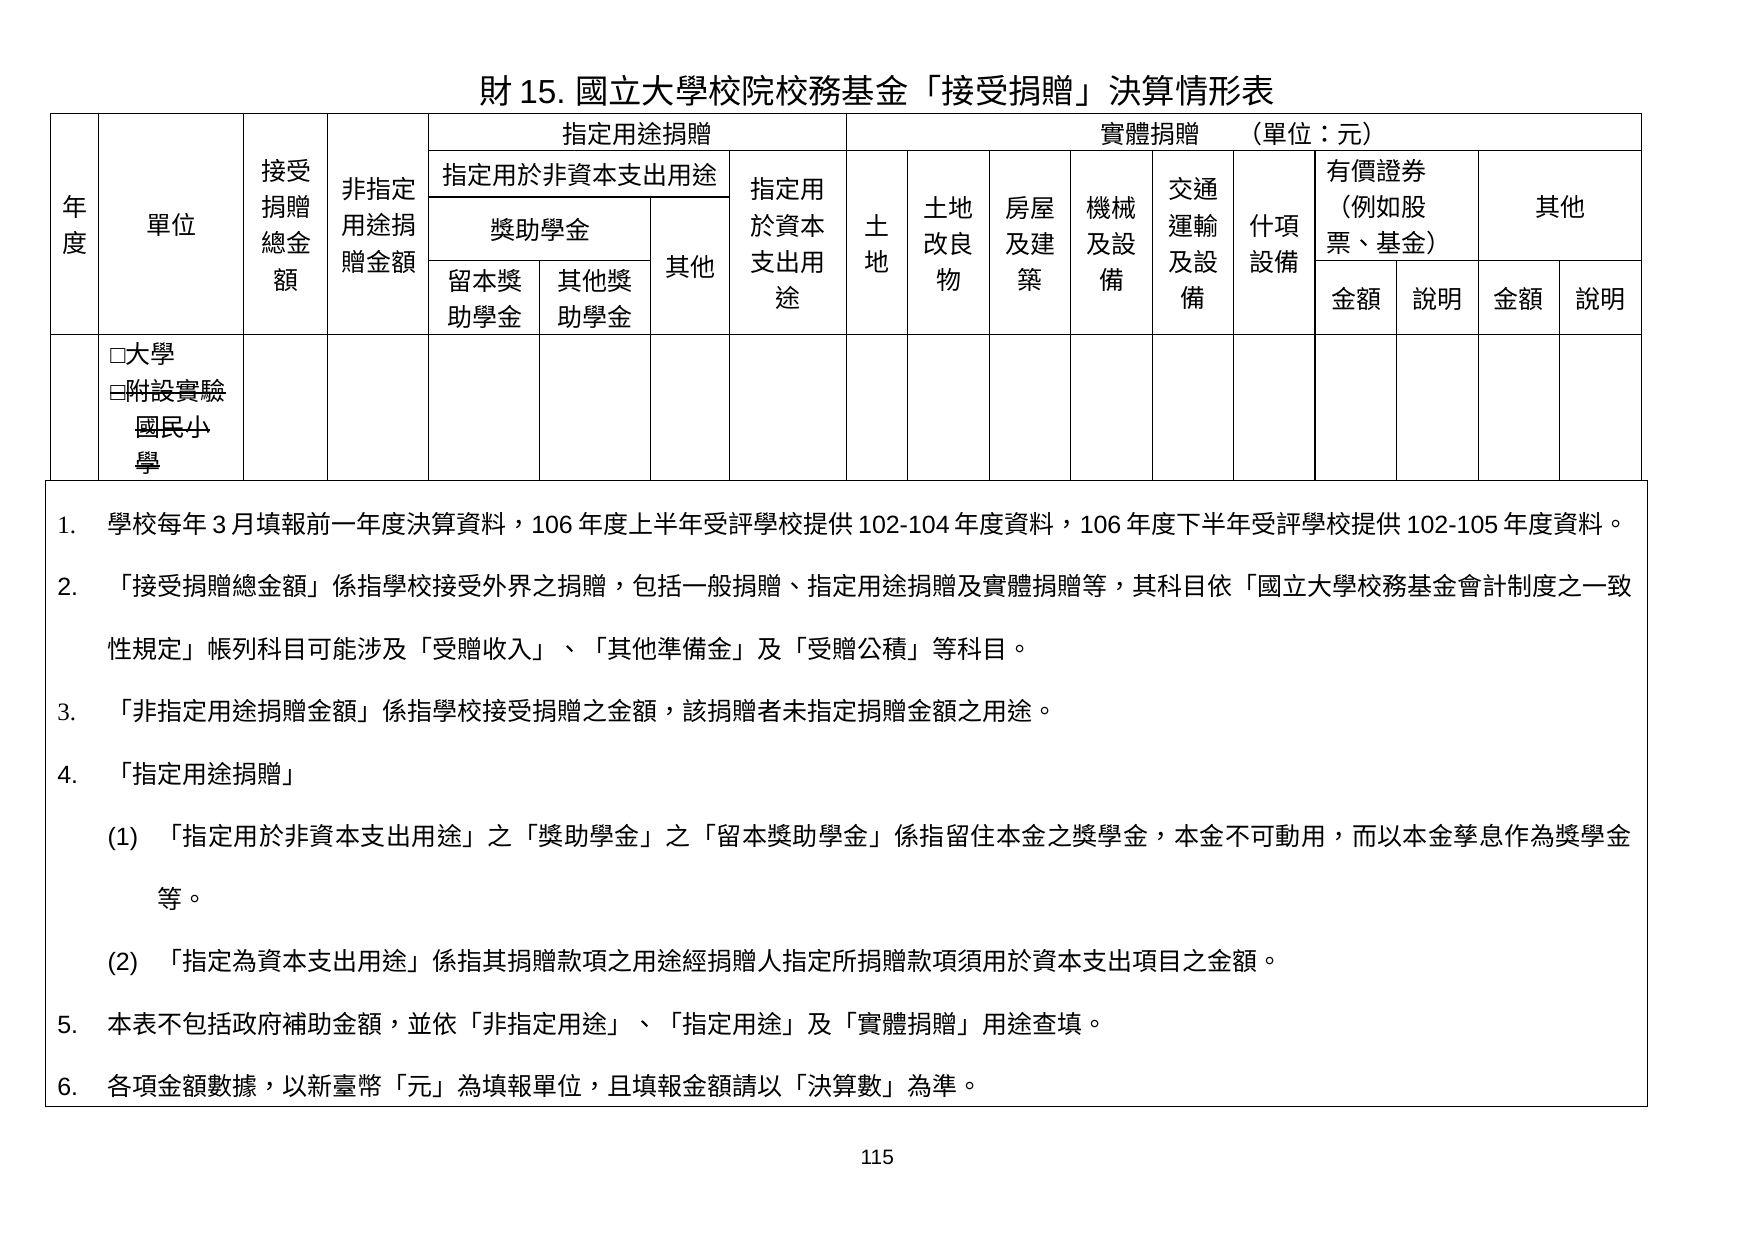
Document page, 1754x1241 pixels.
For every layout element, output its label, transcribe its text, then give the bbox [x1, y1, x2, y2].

table_cell 有價證券（例如股票、基金） [1316, 151, 1478, 260]
table_header 指定用途捐贈 [429, 114, 846, 150]
text 財15. 國立大學校院校務基金「接受捐贈」決算情形表 [118, 65, 1636, 113]
table_cell [328, 335, 428, 480]
table_cell 土地 [847, 151, 907, 334]
table_cell 金額 [1316, 261, 1396, 334]
table_cell [51, 335, 98, 480]
table_cell [651, 335, 729, 480]
table_cell [46, 150, 50, 196]
table_header 年度 [51, 114, 98, 334]
table_cell [1153, 335, 1233, 480]
table_header [46, 113, 50, 150]
table_cell 其他 [651, 198, 729, 334]
table_cell [990, 335, 1070, 480]
table_cell 其他獎助學金 [540, 261, 650, 334]
table_header 實體捐贈 （單位：元） [847, 114, 1641, 150]
table_cell 什項設備 [1234, 151, 1314, 334]
table_cell 房屋及建築 [990, 151, 1070, 334]
table_cell [1642, 334, 1647, 480]
table_cell [1642, 150, 1647, 196]
table_cell 機械及設備 [1071, 151, 1152, 334]
table_cell 指定用於非資本支出用途 [429, 151, 729, 196]
table_cell 金額 [1479, 261, 1559, 334]
table_header 接受捐贈總金額 [244, 114, 327, 334]
table_cell 獎助學金 [429, 198, 650, 260]
table_cell [429, 335, 539, 480]
table_cell 說明 [1560, 261, 1641, 334]
table_cell [847, 335, 907, 480]
table_cell 留本獎助學金 [429, 261, 539, 334]
table_cell 其他 [1479, 151, 1641, 260]
table_header [1642, 113, 1647, 150]
table_cell [46, 260, 50, 334]
table_header 單位 [99, 114, 243, 334]
table_cell [730, 335, 846, 480]
table_cell [46, 334, 50, 480]
table_cell 學校每年3月填報前一年度決算資料，106年度上半年受評學校提供102-104年度資料，106年度下半年受評學校提供102-105年度資料。 「接受捐贈總金額」係指學校接受外界之捐贈，包括一般捐贈、指定用途捐贈及實體捐贈等，其科目依「國立大學校務基金會計制度之一致性規定」帳列科目可能涉及「受贈收入」、「其他準備金」及「受贈公積」等科目。 「非指定用途捐贈金額」係指學校接受捐贈之金額，該捐贈者未指定捐贈金額之用途。 「指定用途捐贈」 「指定用於非資本支出用途」之「獎助學金」之「留本獎助學金」係指留住本金之獎學金，本金不可動用，而以本金孳息作為獎學金等。 「指定為資本支出用途」係指其捐贈款項之用途經捐贈人指定所捐贈款項須用於資本支出項目之金額。 本表不包括政府補助金額，並依「非指定用途」、「指定用途」及「實體捐贈」用途查填。 各項金額數據，以新臺幣「元」為填報單位，且填報金額請以「決算數」為準。 [46, 481, 1647, 1106]
table_cell [908, 335, 989, 480]
table_cell [1397, 335, 1478, 480]
table_cell [1642, 196, 1647, 260]
table_cell [1071, 335, 1152, 480]
table_cell □大學 □附設實驗國民小學 [99, 335, 243, 480]
table_cell [1479, 335, 1559, 480]
table_cell [1234, 335, 1314, 480]
table_cell 說明 [1397, 261, 1478, 334]
table_cell [1316, 335, 1396, 480]
table_cell [540, 335, 650, 480]
table_cell 土地改良物 [908, 151, 989, 334]
table_cell [244, 335, 327, 480]
table_cell [1560, 335, 1641, 480]
table_cell 交通運輸及設備 [1153, 151, 1233, 334]
table_cell [1642, 260, 1647, 334]
table_cell [46, 196, 50, 260]
table_header 非指定用途捐贈金額 [328, 114, 428, 334]
table_cell 指定用於資本支出用途 [730, 151, 846, 334]
